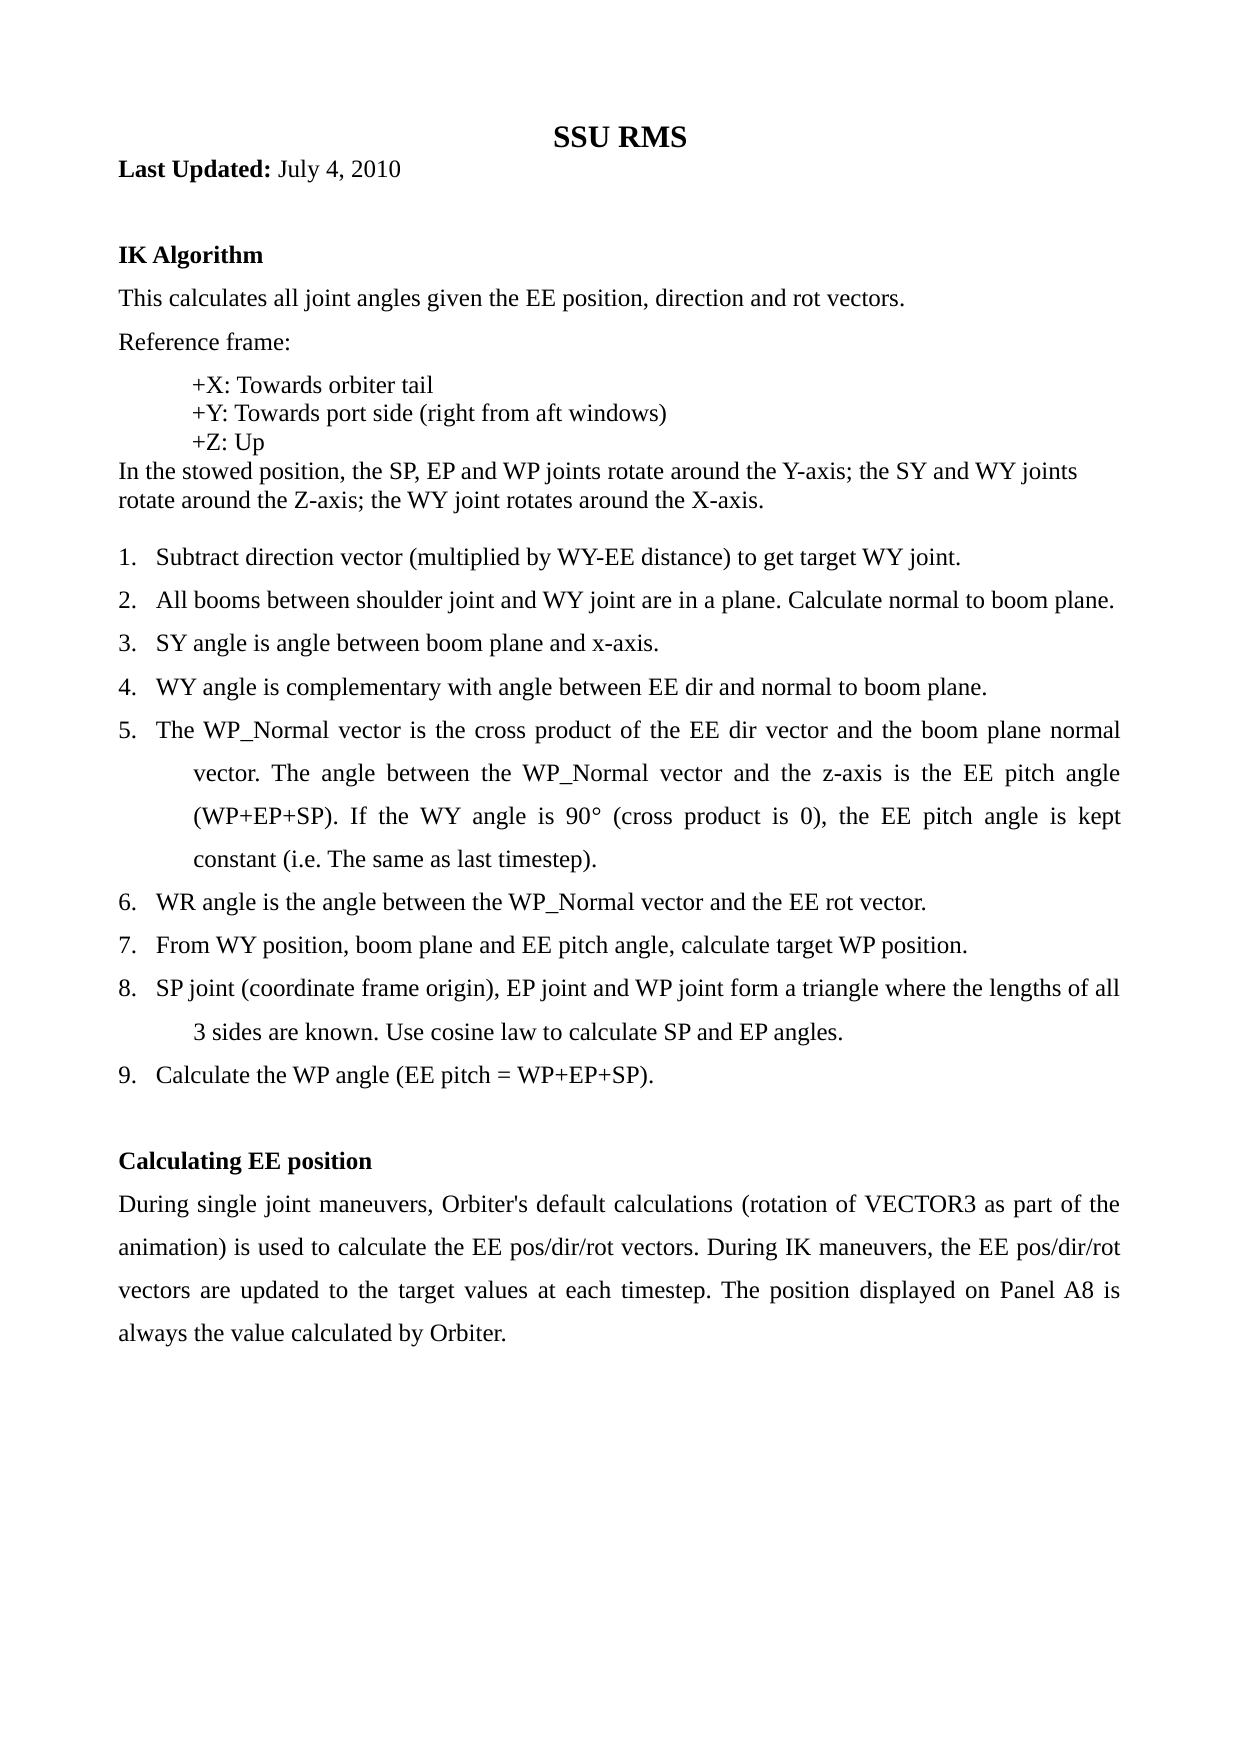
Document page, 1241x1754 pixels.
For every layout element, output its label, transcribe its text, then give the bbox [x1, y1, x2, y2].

text Reference frame: [118, 327, 1122, 355]
list WR angle is the angle between the WP_Normal vector and the EE rot vector. [118, 887, 1122, 916]
list From WY position, boom plane and EE pitch angle, calculate target WP position. [118, 930, 1122, 959]
text IK Algorithm [118, 240, 1122, 269]
list SP joint (coordinate frame origin), EP joint and WP joint form a triangle where the lengths of all 3 sides are known. Use cosine law to calculate SP and EP angles. [118, 973, 1122, 1045]
text SSU RMS [118, 118, 1122, 154]
list All booms between shoulder joint and WY joint are in a plane. Calculate normal to boom plane. [118, 585, 1122, 614]
list SY angle is angle between boom plane and x-axis. [118, 628, 1122, 657]
list Subtract direction vector (multiplied by WY-EE distance) to get target WY joint. [118, 542, 1122, 571]
text During single joint maneuvers, Orbiter's default calculations (rotation of VECTOR3 as part of the animation) is used to calculate the EE pos/dir/rot vectors. During IK maneuvers, the EE pos/dir/rot vectors are updated to the target values at each timestep. The position displayed on Panel A8 is always the value calculated by Orbiter. [118, 1189, 1122, 1347]
list WY angle is complementary with angle between EE dir and normal to boom plane. [118, 672, 1122, 700]
text +Y: Towards port side (right from aft windows) [118, 398, 1122, 427]
text Last Updated: July 4, 2010 [118, 154, 1122, 183]
text In the stowed position, the SP, EP and WP joints rotate around the Y-axis; the SY and WY joints rotate around the Z-axis; the WY joint rotates around the X-axis. [118, 456, 1122, 513]
text This calculates all joint angles given the EE position, direction and rot vectors. [118, 283, 1122, 312]
list Calculate the WP angle (EE pitch = WP+EP+SP). [118, 1060, 1122, 1088]
text +Z: Up [118, 427, 1122, 456]
text +X: Towards orbiter tail [118, 370, 1122, 398]
list The WP_Normal vector is the cross product of the EE dir vector and the boom plane normal vector. The angle between the WP_Normal vector and the z-axis is the EE pitch angle (WP+EP+SP). If the WY angle is 90° (cross product is 0), the EE pitch angle is kept constant (i.e. The same as last timestep). [118, 715, 1122, 873]
text Calculating EE position [118, 1146, 1122, 1175]
